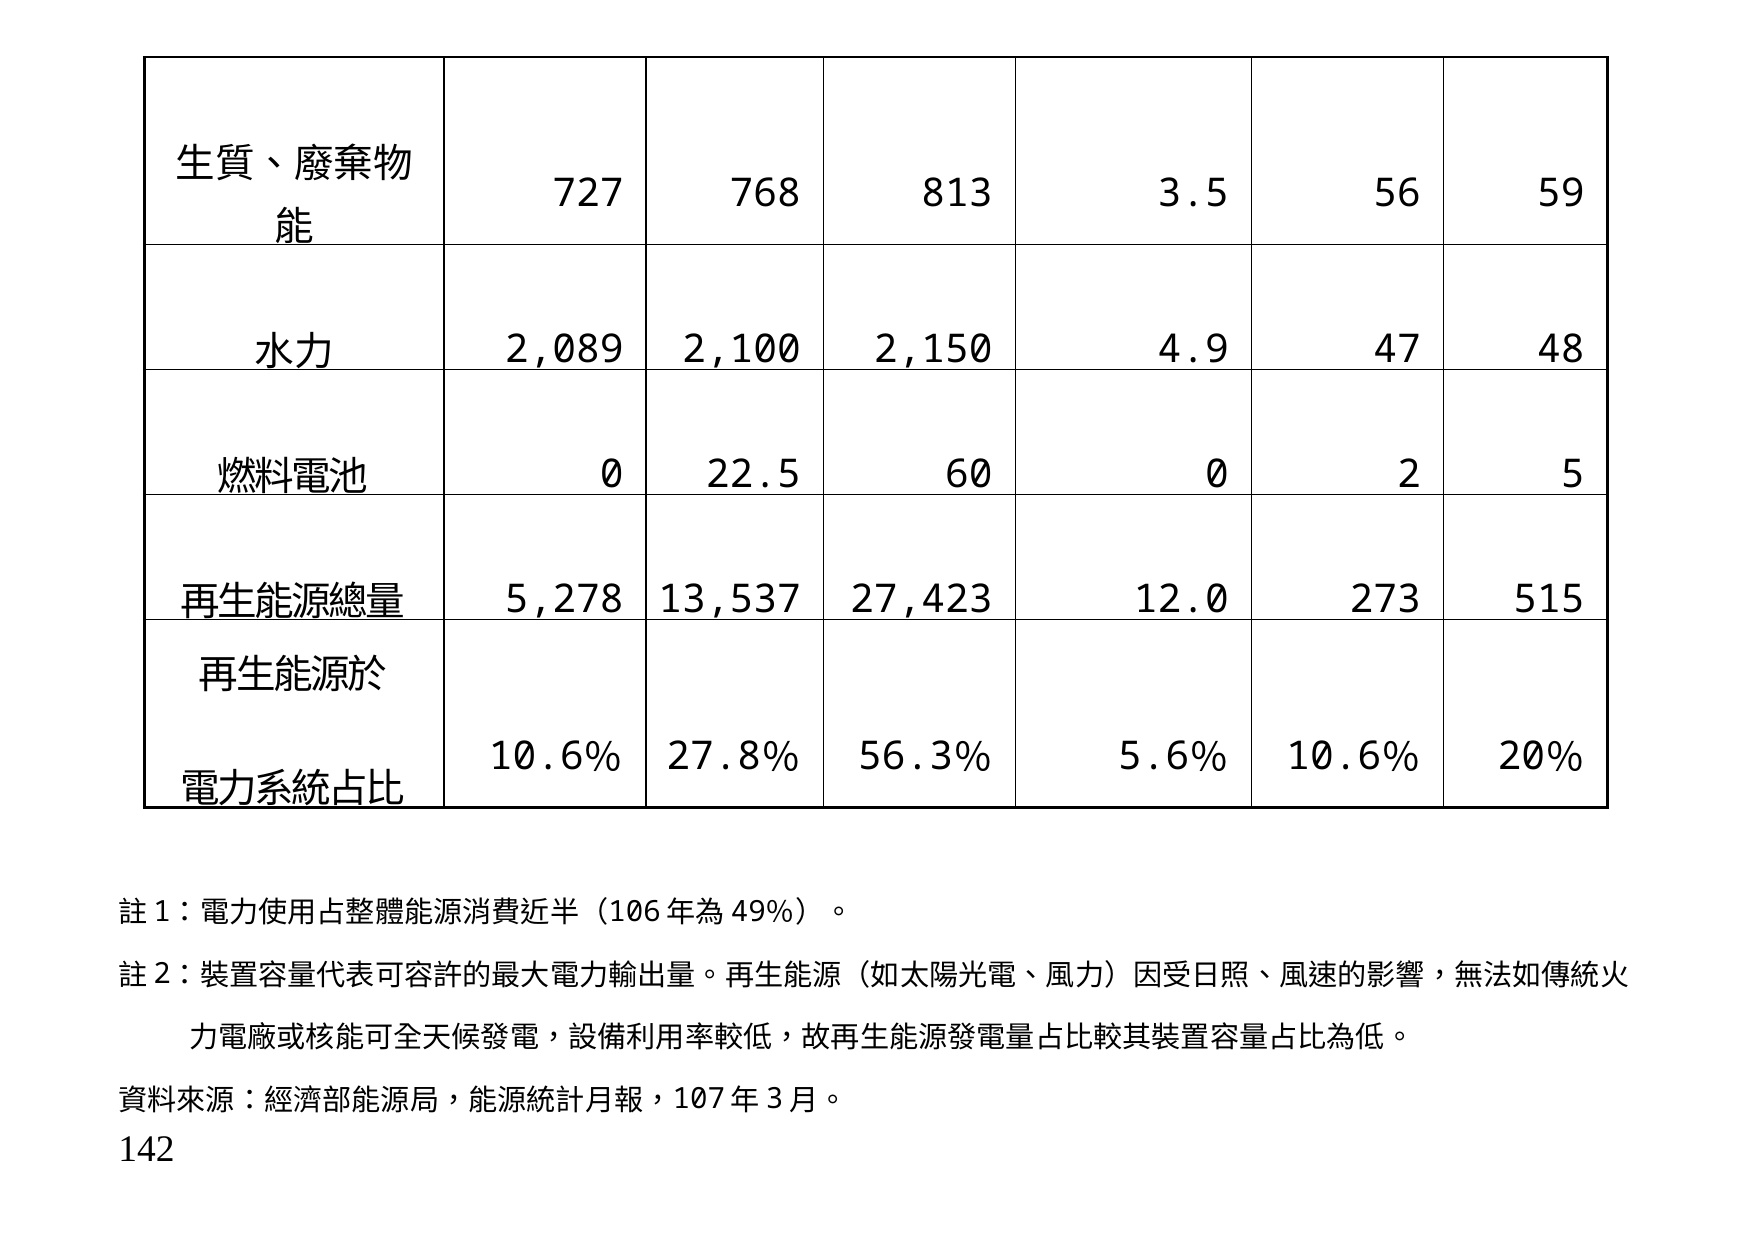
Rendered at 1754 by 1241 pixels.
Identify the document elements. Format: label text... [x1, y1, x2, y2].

table_cell 5 [1444, 370, 1606, 493]
table_cell 768 [647, 58, 823, 243]
text 註2：裝置容量代表可容許的最大電力輸出量。再生能源（如太陽光電、風力）因受日照、風速的影響，無法如傳統火力電廠或核能可全天候發電，設備利用率較低，故再生能源發電量占比較其裝置容量占比為低。 [118, 931, 1636, 1056]
table_cell 再生能源於 電力系統占比 [146, 620, 443, 806]
table_cell 20％ [1444, 620, 1606, 806]
table_cell 13,537 [647, 495, 823, 618]
table_cell 48 [1444, 245, 1606, 368]
table_cell 2,089 [445, 245, 645, 368]
table_cell 22.5 [647, 370, 823, 493]
table_cell 再生能源總量 [146, 495, 443, 618]
table_cell 273 [1252, 495, 1443, 618]
table_cell 0 [1016, 370, 1251, 493]
table_cell 56.3％ [824, 620, 1015, 806]
table_cell 10.6％ [1252, 620, 1443, 806]
table_cell 727 [445, 58, 645, 243]
table_cell 47 [1252, 245, 1443, 368]
table_cell 27.8％ [647, 620, 823, 806]
table_cell 813 [824, 58, 1015, 243]
table_cell 5.6％ [1016, 620, 1251, 806]
table_cell 5,278 [445, 495, 645, 618]
table_cell 生質、廢棄物能 [146, 58, 443, 243]
table_cell 4.9 [1016, 245, 1251, 368]
table_cell 3.5 [1016, 58, 1251, 243]
table_cell 2,100 [647, 245, 823, 368]
table_cell 27,423 [824, 495, 1015, 618]
table_cell 12.0 [1016, 495, 1251, 618]
table_cell 0 [445, 370, 645, 493]
text 註1：電力使用占整體能源消費近半（106年為49％）。 [118, 868, 1636, 931]
table_cell 515 [1444, 495, 1606, 618]
table_cell 2 [1252, 370, 1443, 493]
table_cell 56 [1252, 58, 1443, 243]
table_cell 60 [824, 370, 1015, 493]
table_cell 燃料電池 [146, 370, 443, 493]
text 資料來源：經濟部能源局，能源統計月報，107年3月。 [118, 1056, 1636, 1118]
table_cell 10.6％ [445, 620, 645, 806]
table_cell 59 [1444, 58, 1606, 243]
table_cell 2,150 [824, 245, 1015, 368]
table_cell 水力 [146, 245, 443, 368]
